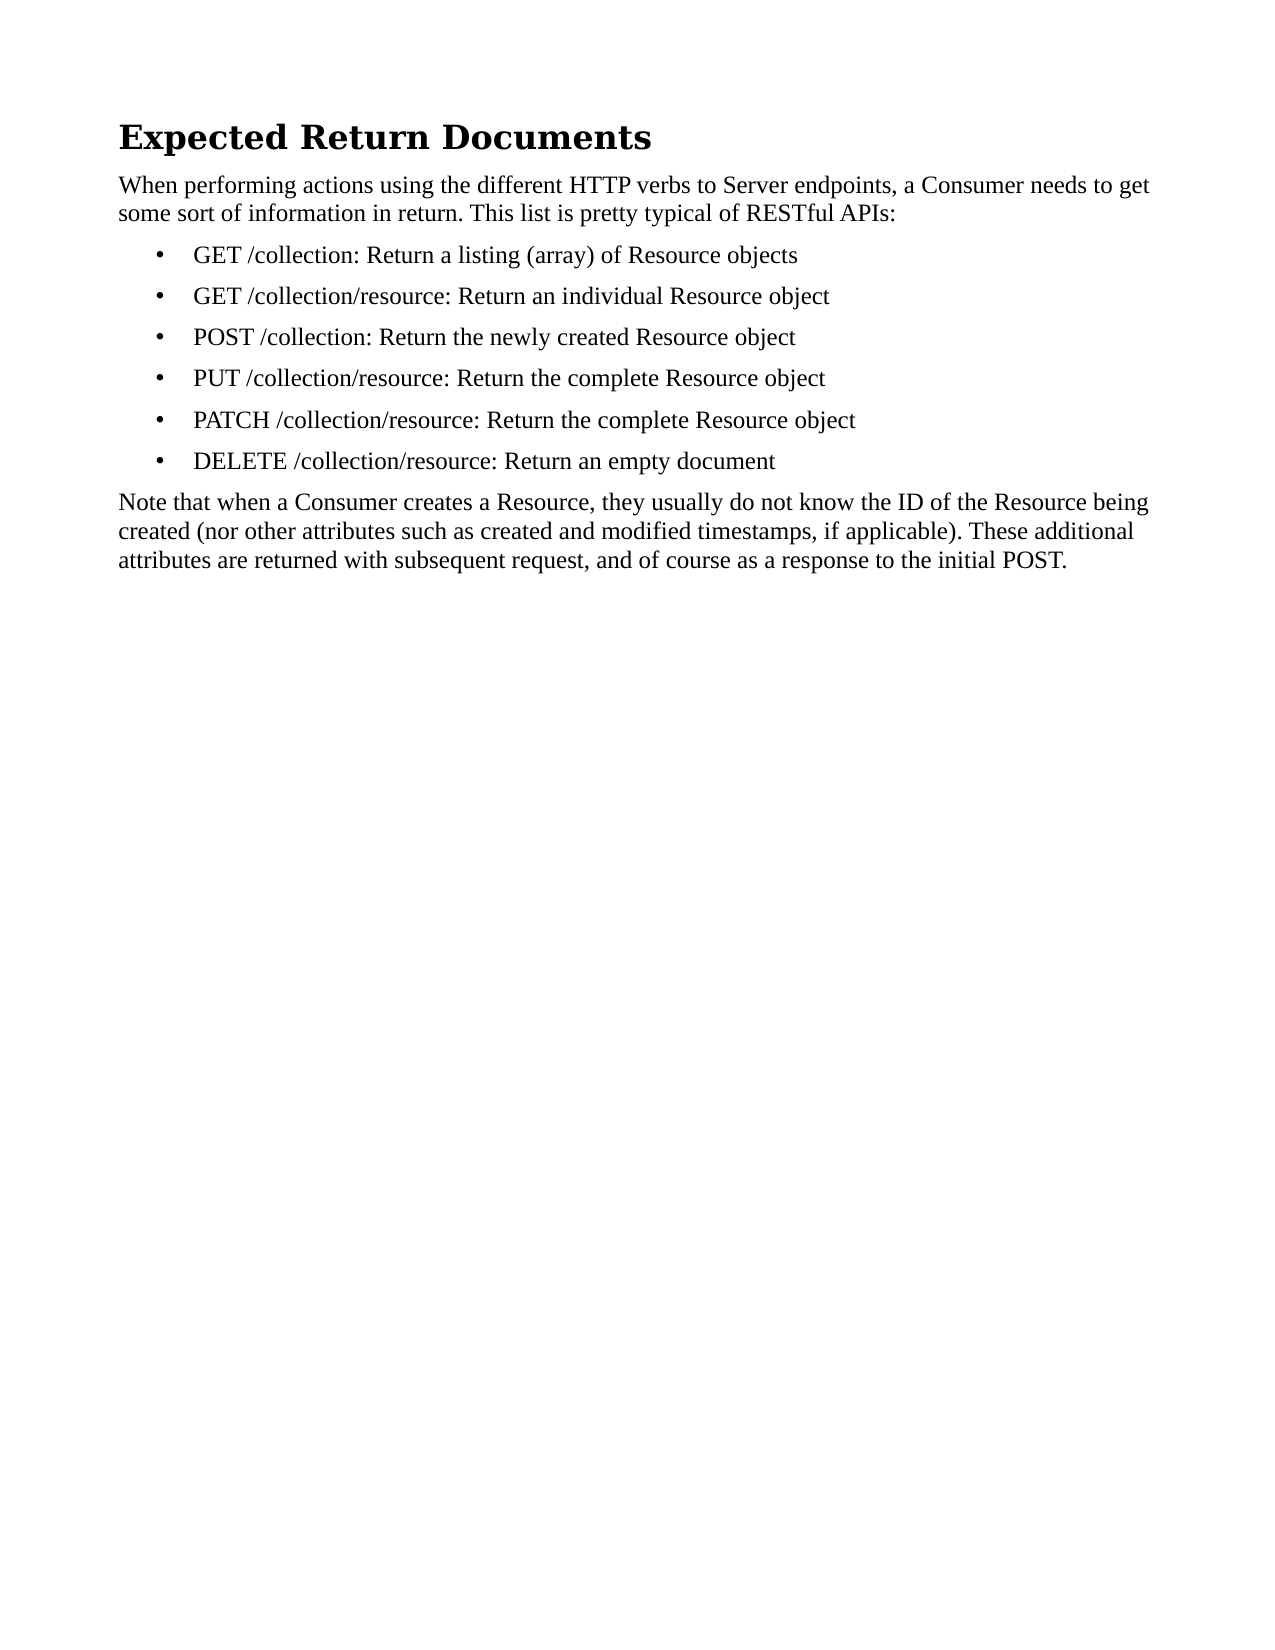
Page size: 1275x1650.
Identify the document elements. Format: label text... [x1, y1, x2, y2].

subtitle Expected Return Documents [118, 118, 1157, 157]
list GET /collection: Return a listing (array) of Resource objects [156, 240, 1157, 268]
list GET /collection/resource: Return an individual Resource object [156, 281, 1157, 310]
list POST /collection: Return the newly created Resource object [156, 322, 1157, 351]
list DELETE /collection/resource: Return an empty document [156, 446, 1157, 475]
list PUT /collection/resource: Return the complete Resource object [156, 363, 1157, 392]
text Note that when a Consumer creates a Resource, they usually do not know the ID of the Resource being created (nor other attributes such as created and modified timestamps, if applicable). These additional attributes are returned with subsequent request, and of course as a response to the initial POST. [118, 487, 1157, 573]
list PATCH /collection/resource: Return the complete Resource object [156, 405, 1157, 433]
text When performing actions using the different HTTP verbs to Server endpoints, a Consumer needs to get some sort of information in return. This list is pretty typical of RESTful APIs: [118, 170, 1157, 227]
